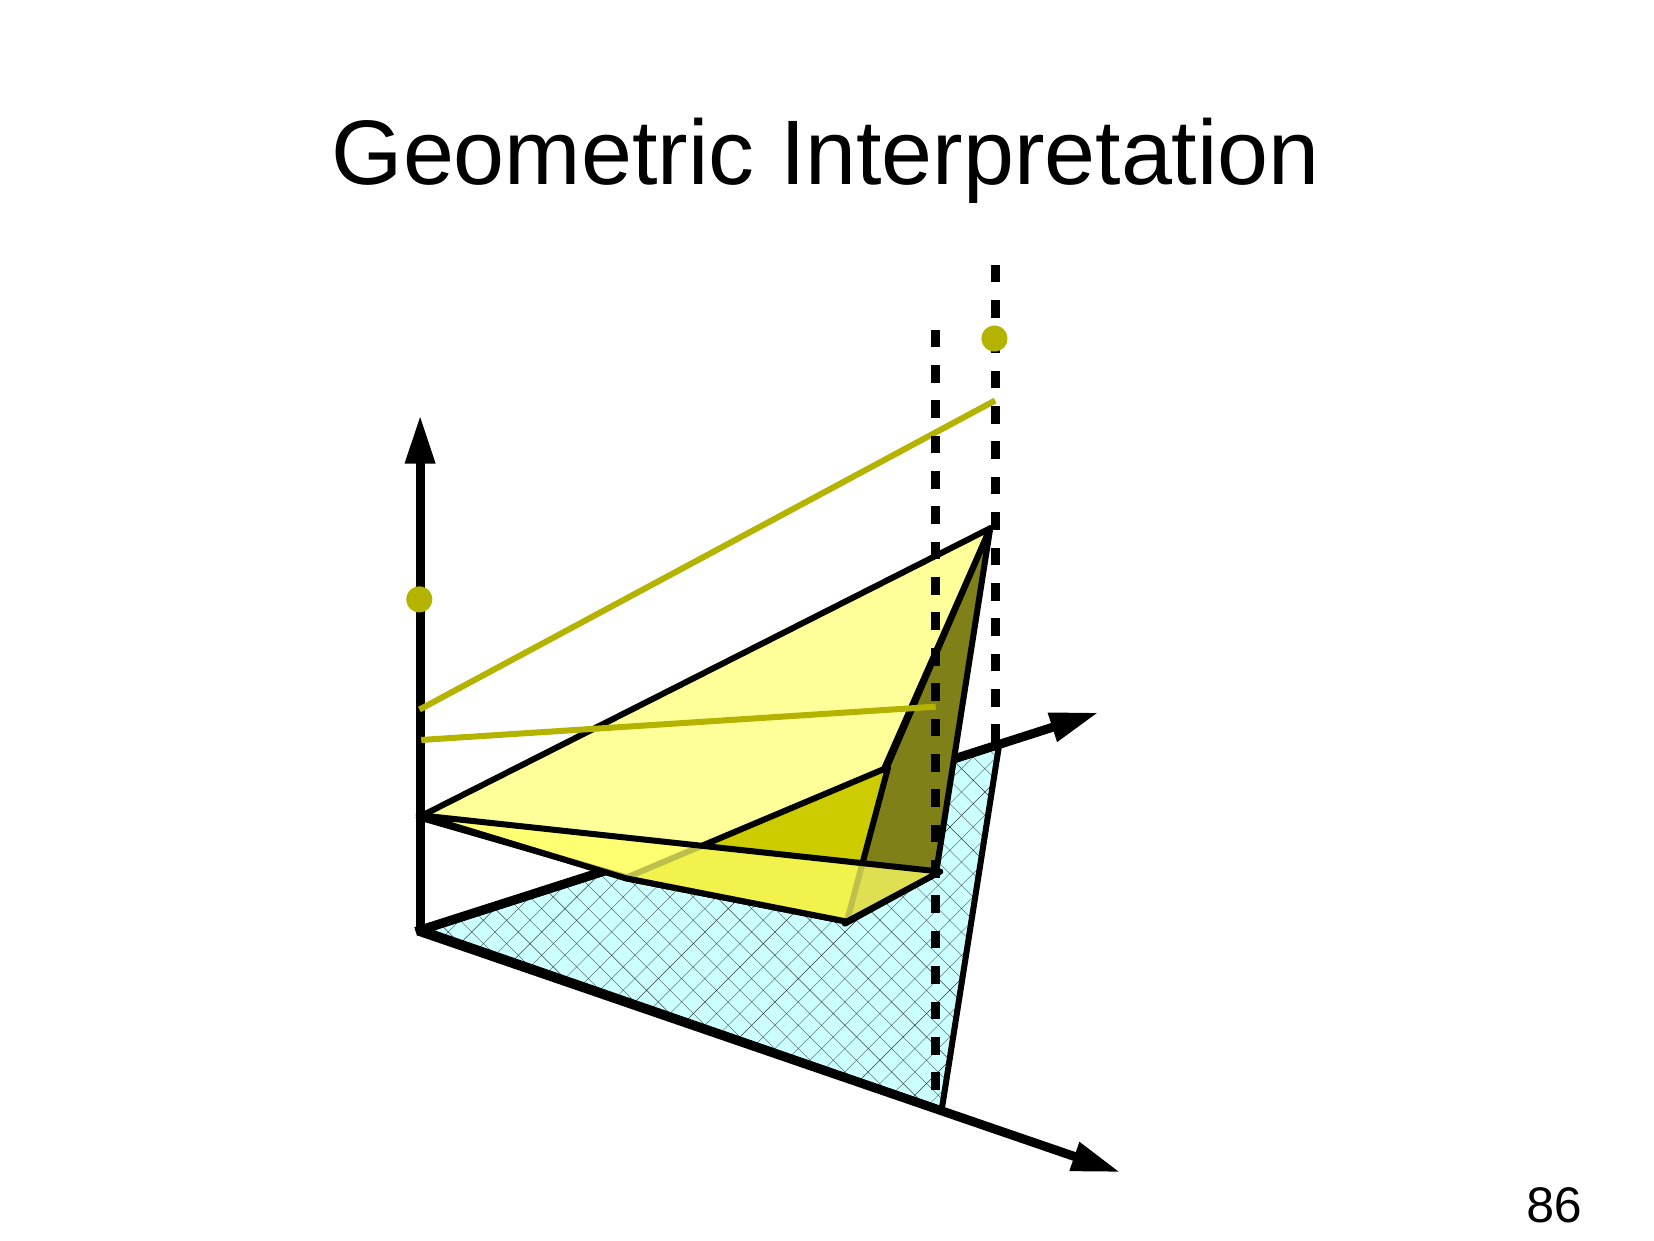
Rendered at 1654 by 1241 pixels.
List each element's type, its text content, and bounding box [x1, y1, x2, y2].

text_box [406, 586, 433, 613]
title Geometric Interpretation [82, 49, 1571, 257]
text_box [981, 325, 1008, 352]
text_box [418, 528, 999, 1106]
